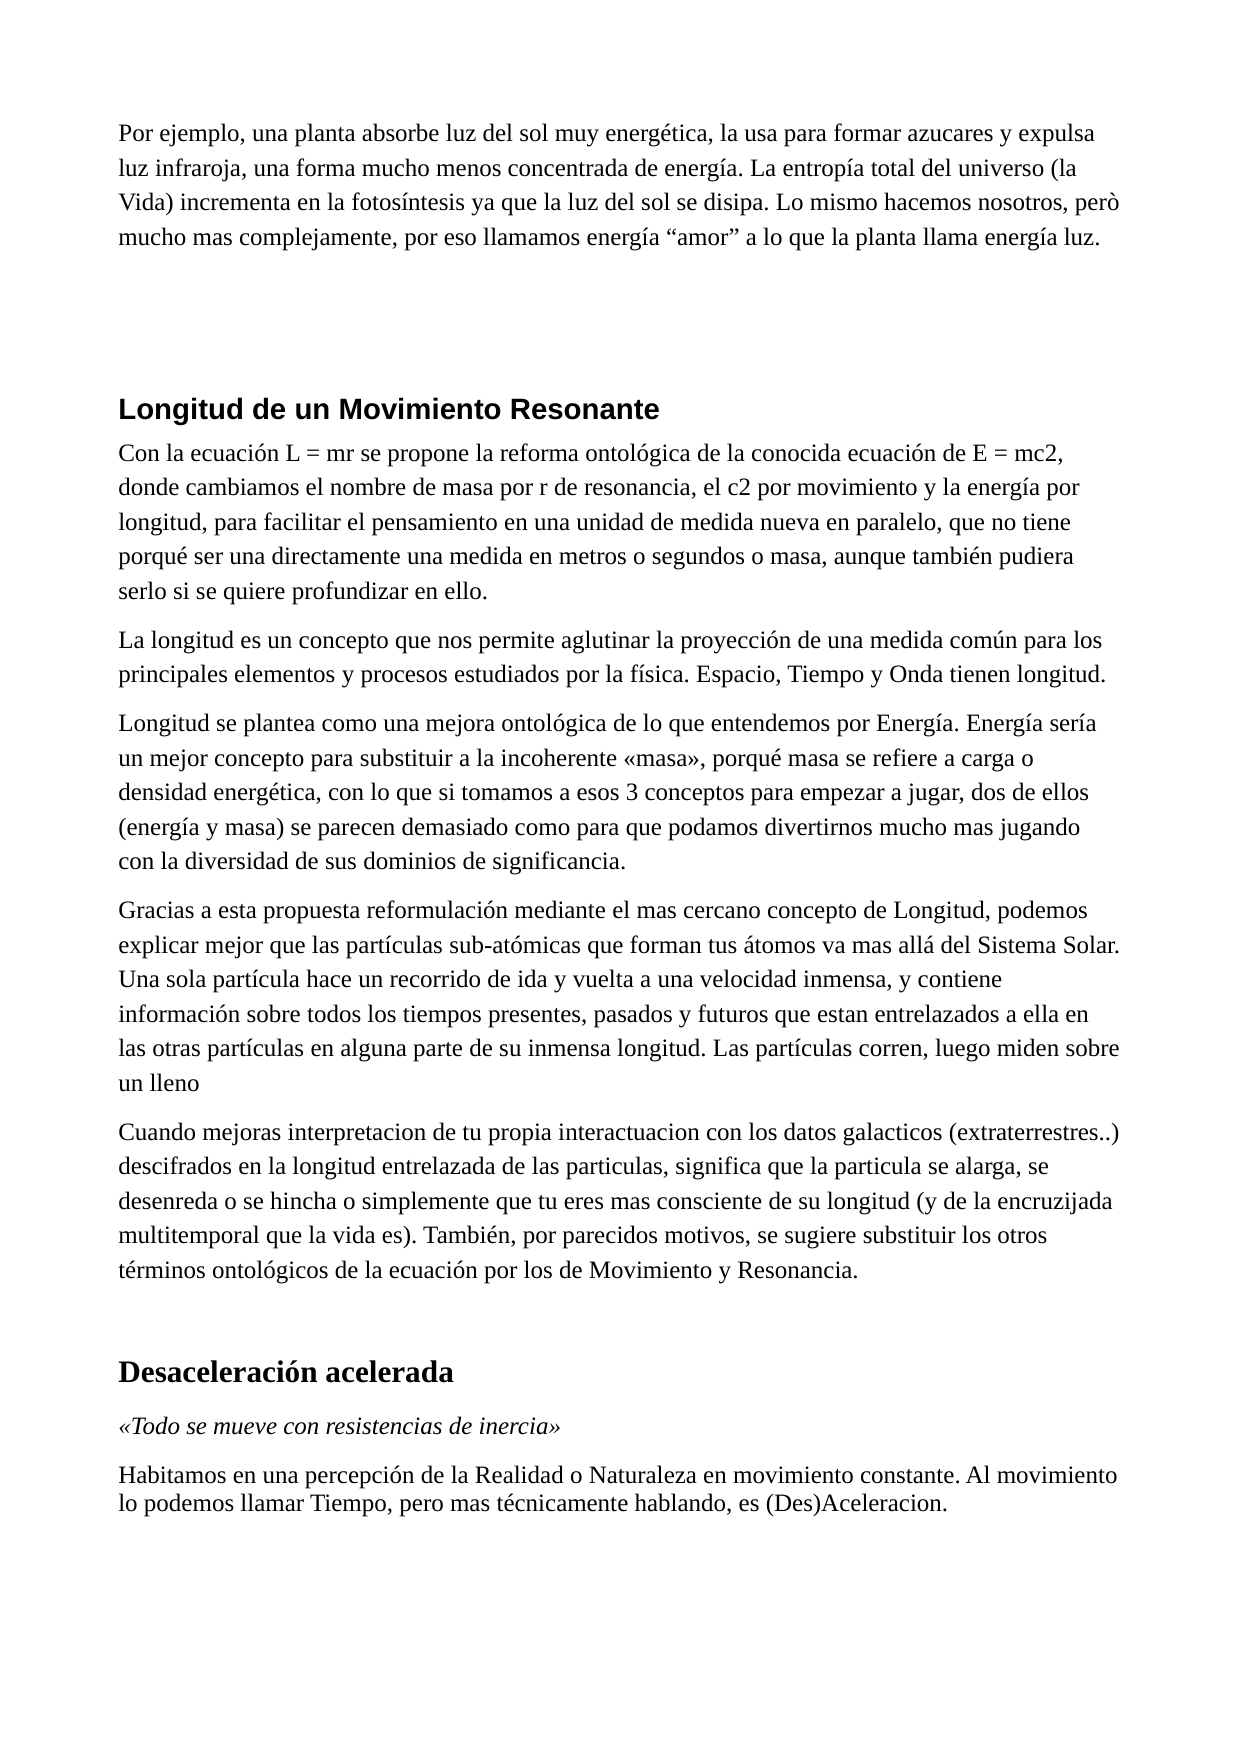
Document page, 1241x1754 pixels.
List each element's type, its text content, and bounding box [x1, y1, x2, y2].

text La longitud es un concepto que nos permite aglutinar la proyección de una medida común para los principales elementos y procesos estudiados por la física. Espacio, Tiempo y Onda tienen longitud. [118, 625, 1122, 688]
text Cuando mejoras interpretacion de tu propia interactuacion con los datos galacticos (extraterrestres..) descifrados en la longitud entrelazada de las particulas, significa que la particula se alarga, se desenreda o se hincha o simplemente que tu eres mas consciente de su longitud (y de la encruzijada multitemporal que la vida es). También, por parecidos motivos, se sugiere substituir los otros términos ontológicos de la ecuación por los de Movimiento y Resonancia. [118, 1117, 1122, 1284]
text «Todo se mueve con resistencias de inercia» [118, 1411, 1122, 1439]
text Gracias a esta propuesta reformulación mediante el mas cercano concepto de Longitud, podemos explicar mejor que las partículas sub-atómicas que forman tus átomos va mas allá del Sistema Solar. Una sola partícula hace un recorrido de ida y vuelta a una velocidad inmensa, y contiene información sobre todos los tiempos presentes, pasados y futuros que estan entrelazados a ella en las otras partículas en alguna parte de su inmensa longitud. Las partículas corren, luego miden sobre un lleno [118, 896, 1122, 1097]
text Desaceleración acelerada [118, 1353, 1122, 1389]
text Con la ecuación L = mr se propone la reforma ontológica de la conocida ecuación de E = mc2, donde cambiamos el nombre de masa por r de resonancia, el c2 por movimiento y la energía por longitud, para facilitar el pensamiento en una unidad de medida nueva en paralelo, que no tiene porqué ser una directamente una medida en metros o segundos o masa, aunque también pudiera serlo si se quiere profundizar en ello. [118, 438, 1122, 605]
subtitle Longitud de un Movimiento Resonante [118, 392, 1122, 426]
text Habitamos en una percepción de la Realidad o Naturaleza en movimiento constante. Al movimiento lo podemos llamar Tiempo, pero mas técnicamente hablando, es (Des)Aceleracion. [118, 1460, 1122, 1517]
text Longitud se plantea como una mejora ontológica de lo que entendemos por Energía. Energía sería un mejor concepto para substituir a la incoherente «masa», porqué masa se refiere a carga o densidad energética, con lo que si tomamos a esos 3 conceptos para empezar a jugar, dos de ellos (energía y masa) se parecen demasiado como para que podamos divertirnos mucho mas jugando con la diversidad de sus dominios de significancia. [118, 708, 1122, 875]
text Por ejemplo, una planta absorbe luz del sol muy energética, la usa para formar azucares y expulsa luz infraroja, una forma mucho menos concentrada de energía. La entropía total del universo (la Vida) incrementa en la fotosíntesis ya que la luz del sol se disipa. Lo mismo hacemos nosotros, però mucho mas complejamente, por eso llamamos energía “amor” a lo que la planta llama energía luz. [118, 118, 1122, 250]
